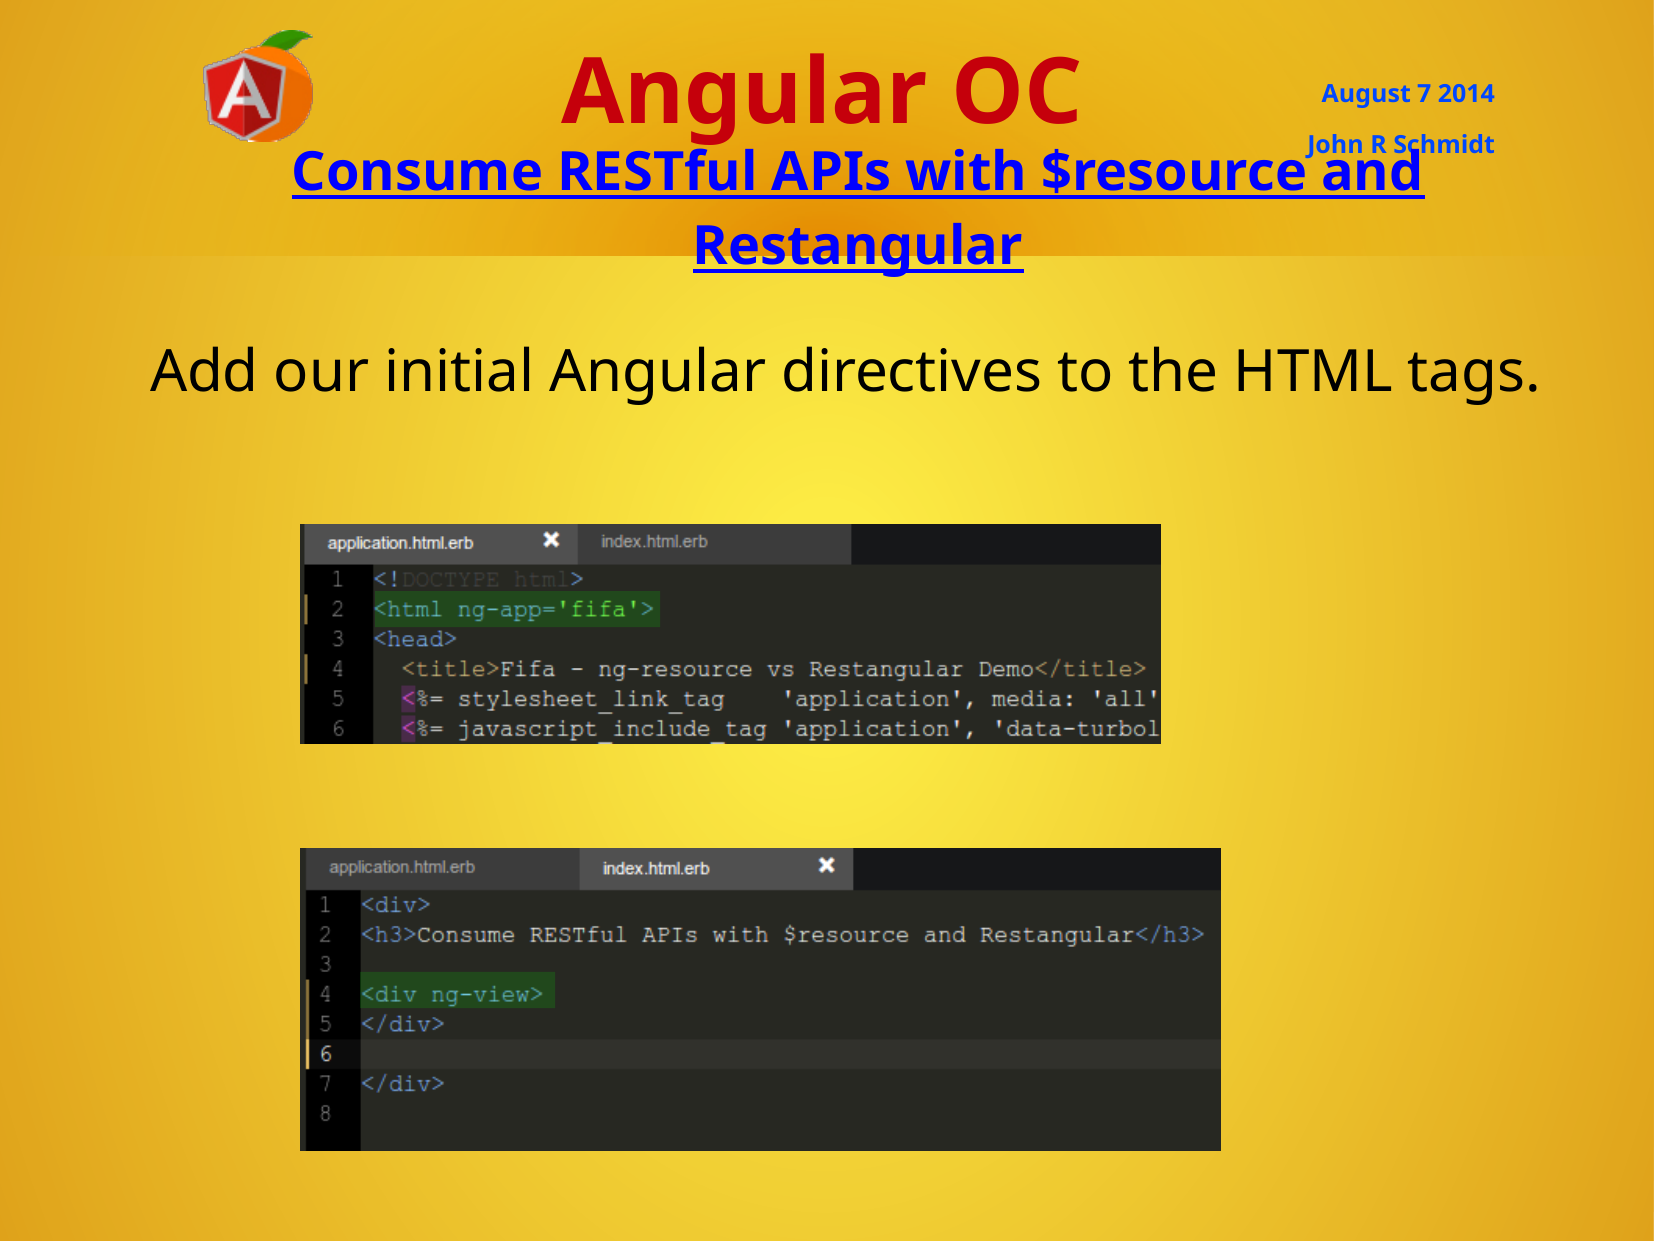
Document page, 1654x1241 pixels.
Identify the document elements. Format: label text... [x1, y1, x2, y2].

picture [202, 30, 316, 142]
title Angular OC [560, 34, 1086, 142]
subtitle Add our initial Angular directives to the HTML tags. [150, 308, 1579, 430]
text_box Consume RESTful APIs with $resource and Restangular [150, 175, 1567, 239]
text_box August 7 2014 John R Schmidt [1260, 51, 1510, 172]
picture [300, 848, 1221, 1151]
picture [300, 524, 1161, 744]
